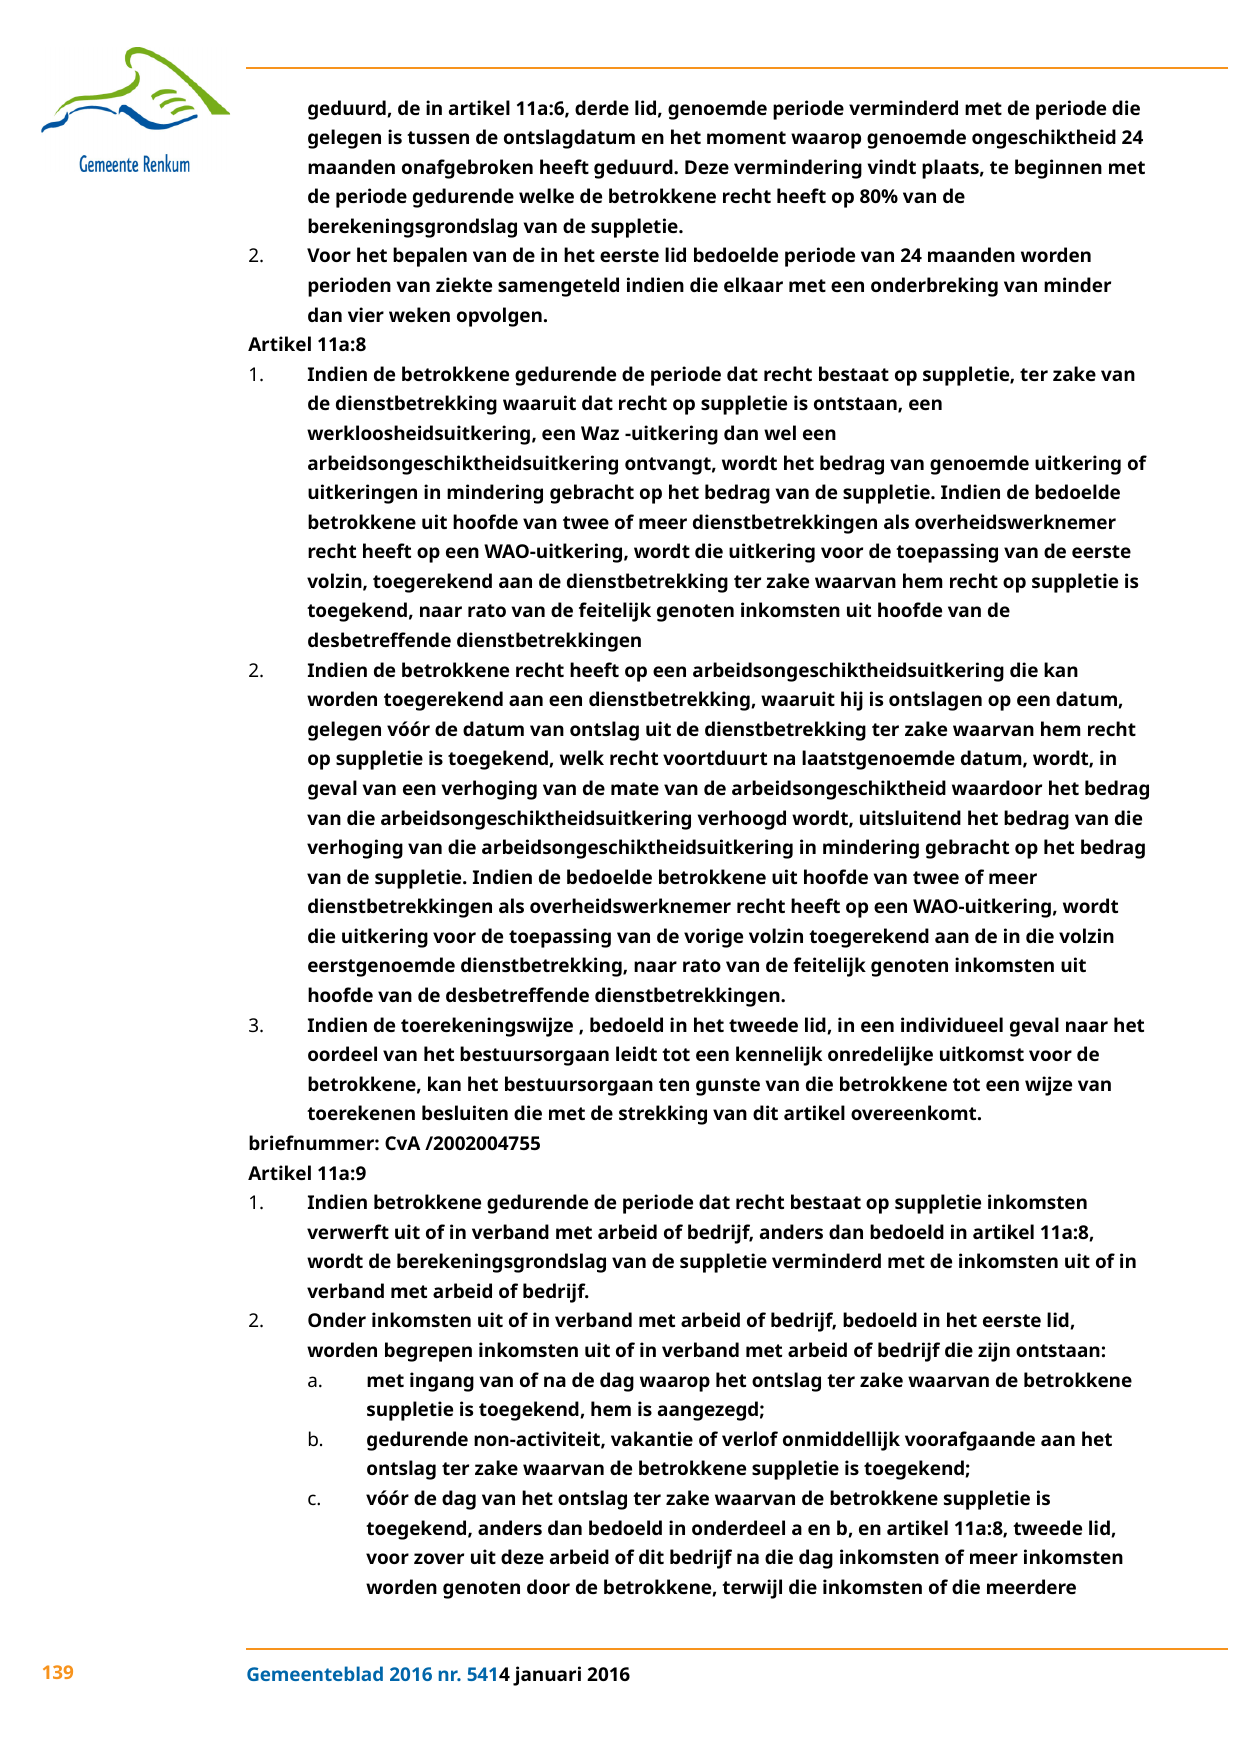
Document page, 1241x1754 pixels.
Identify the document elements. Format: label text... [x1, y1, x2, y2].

list Voor het bepalen van de in het eerste lid bedoelde periode van 24 maanden worden perioden van ziekte samengeteld indien die elkaar met een onderbreking van minder dan vier weken opvolgen. [248, 243, 1152, 328]
list Indien de betrokkene recht heeft op een arbeidsongeschiktheidsuitkering die kan worden toegerekend aan een dienstbetrekking, waaruit hij is ontslagen op een datum, gelegen vóór de datum van ontslag uit de dienstbetrekking ter zake waarvan hem recht op suppletie is toegekend, welk recht voortduurt na laatstgenoemde datum, wordt, in geval van een verhoging van de mate van de arbeidsongeschiktheid waardoor het bedrag van die arbeidsongeschiktheidsuitkering verhoogd wordt, uitsluitend het bedrag van die verhoging van die arbeidsongeschiktheidsuitkering in mindering gebracht op het bedrag van de suppletie. Indien de bedoelde betrokkene uit hoofde van twee of meer dienstbetrekkingen als overheidswerknemer recht heeft op een WAO-uitkering, wordt die uitkering voor de toepassing van de vorige volzin toegerekend aan de in die volzin eerstgenoemde dienstbetrekking, naar rato van de feitelijk genoten inkomsten uit hoofde van de desbetreffende dienstbetrekkingen. [248, 657, 1152, 1008]
list Onder inkomsten uit of in verband met arbeid of bedrijf, bedoeld in het eerste lid, worden begrepen inkomsten uit of in verband met arbeid of bedrijf die zijn ontstaan: [248, 1308, 1152, 1363]
text Artikel 11a:8 [248, 331, 1152, 357]
picture [41, 47, 231, 172]
text Artikel 11a:9 [248, 1160, 1152, 1186]
text briefnummer: CvA /2002004755 [248, 1130, 1152, 1156]
list met ingang van of na de dag waarop het ontslag ter zake waarvan de betrokkene suppletie is toegekend, hem is aangezegd; [307, 1367, 1152, 1422]
list geduurd, de in artikel 11a:6, derde lid, genoemde periode verminderd met de periode die gelegen is tussen de ontslagdatum en het moment waarop genoemde ongeschiktheid 24 maanden onafgebroken heeft geduurd. Deze vermindering vindt plaats, te beginnen met de periode gedurende welke de betrokkene recht heeft op 80% van de berekeningsgrondslag van de suppletie. [248, 95, 1152, 239]
list Indien de toerekeningswijze , bedoeld in het tweede lid, in een individueel geval naar het oordeel van het bestuursorgaan leidt tot een kennelijk onredelijke uitkomst voor de betrokkene, kan het bestuursorgaan ten gunste van die betrokkene tot een wijze van toerekenen besluiten die met de strekking van dit artikel overeenkomt. [248, 1012, 1152, 1126]
list gedurende non-activiteit, vakantie of verlof onmiddellijk voorafgaande aan het ontslag ter zake waarvan de betrokkene suppletie is toegekend; [307, 1426, 1152, 1481]
list Indien betrokkene gedurende de periode dat recht bestaat op suppletie inkomsten verwerft uit of in verband met arbeid of bedrijf, anders dan bedoeld in artikel 11a:8, wordt de berekeningsgrondslag van de suppletie verminderd met de inkomsten uit of in verband met arbeid of bedrijf. [248, 1189, 1152, 1304]
list Indien de betrokkene gedurende de periode dat recht bestaat op suppletie, ter zake van de dienstbetrekking waaruit dat recht op suppletie is ontstaan, een werkloosheidsuitkering, een Waz -uitkering dan wel een arbeidsongeschiktheidsuitkering ontvangt, wordt het bedrag van genoemde uitkering of uitkeringen in mindering gebracht op het bedrag van de suppletie. Indien de bedoelde betrokkene uit hoofde van twee of meer dienstbetrekkingen als overheidswerknemer recht heeft op een WAO-uitkering, wordt die uitkering voor de toepassing van de eerste volzin, toegerekend aan de dienstbetrekking ter zake waarvan hem recht op suppletie is toegekend, naar rato van de feitelijk genoten inkomsten uit hoofde van de desbetreffende dienstbetrekkingen [248, 361, 1152, 653]
list vóór de dag van het ontslag ter zake waarvan de betrokkene suppletie is toegekend, anders dan bedoeld in onderdeel a en b, en artikel 11a:8, tweede lid, voor zover uit deze arbeid of dit bedrijf na die dag inkomsten of meer inkomsten worden genoten door de betrokkene, terwijl die inkomsten of die meerdere [307, 1485, 1152, 1600]
